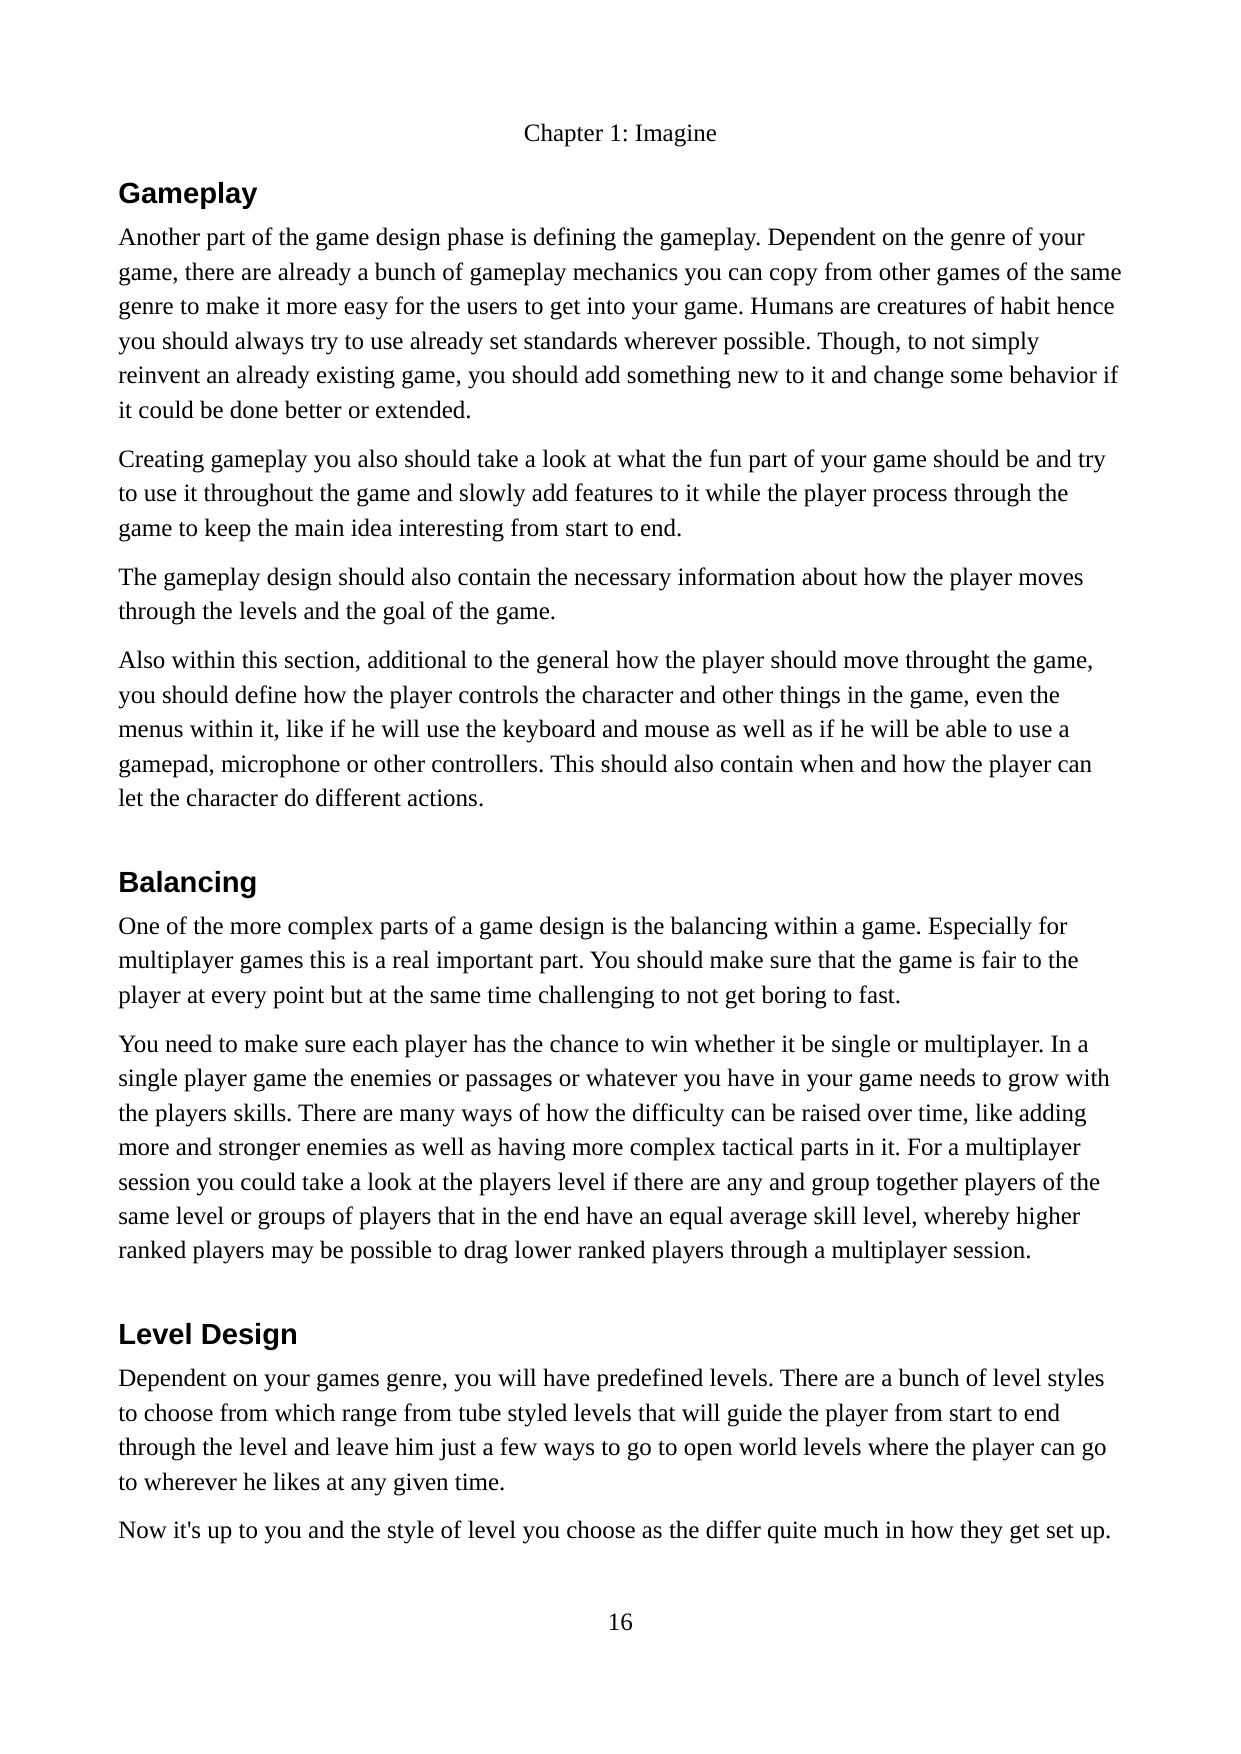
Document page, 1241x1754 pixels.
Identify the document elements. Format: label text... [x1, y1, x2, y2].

text Creating gameplay you also should take a look at what the fun part of your game should be and try to use it throughout the game and slowly add features to it while the player process through the game to keep the main idea interesting from start to end. [118, 444, 1122, 541]
text You need to make sure each player has the chance to win whether it be single or multiplayer. In a single player game the enemies or passages or whatever you have in your game needs to grow with the players skills. There are many ways of how the difficulty can be raised over time, like adding more and stronger enemies as well as having more complex tactical parts in it. For a multiplayer session you could take a look at the players level if there are any and group together players of the same level or groups of players that in the end have an equal average skill level, whereby higher ranked players may be possible to drag lower ranked players through a multiplayer session. [118, 1029, 1122, 1264]
text Now it's up to you and the style of level you choose as the differ quite much in how they get set up. [118, 1516, 1122, 1544]
text The gameplay design should also contain the necessary information about how the player moves through the levels and the goal of the game. [118, 562, 1122, 625]
subtitle Balancing [118, 865, 1122, 898]
text Also within this section, additional to the general how the player should move throught the game, you should define how the player controls the character and other things in the game, even the menus within it, like if he will use the keyboard and mouse as well as if he will be able to use a gamepad, microphone or other controllers. This should also contain when and how the player can let the character do different actions. [118, 645, 1122, 812]
text One of the more complex parts of a game design is the balancing within a game. Especially for multiplayer games this is a real important part. You should make sure that the game is fair to the player at every point but at the same time challenging to not get boring to fast. [118, 911, 1122, 1008]
subtitle Level Design [118, 1317, 1122, 1351]
text Another part of the game design phase is defining the gameplay. Dependent on the genre of your game, there are already a bunch of gameplay mechanics you can copy from other games of the same genre to make it more easy for the users to get into your game. Humans are creatures of habit hence you should always try to use already set standards wherever possible. Though, to not simply reinvent an already existing game, you should add something new to it and change some behavior if it could be done better or extended. [118, 222, 1122, 423]
subtitle Gameplay [118, 176, 1122, 210]
text Dependent on your games genre, you will have predefined levels. There are a bunch of level styles to choose from which range from tube styled levels that will guide the player from start to end through the level and leave him just a few ways to go to open world levels where the player can go to wherever he likes at any given time. [118, 1363, 1122, 1495]
